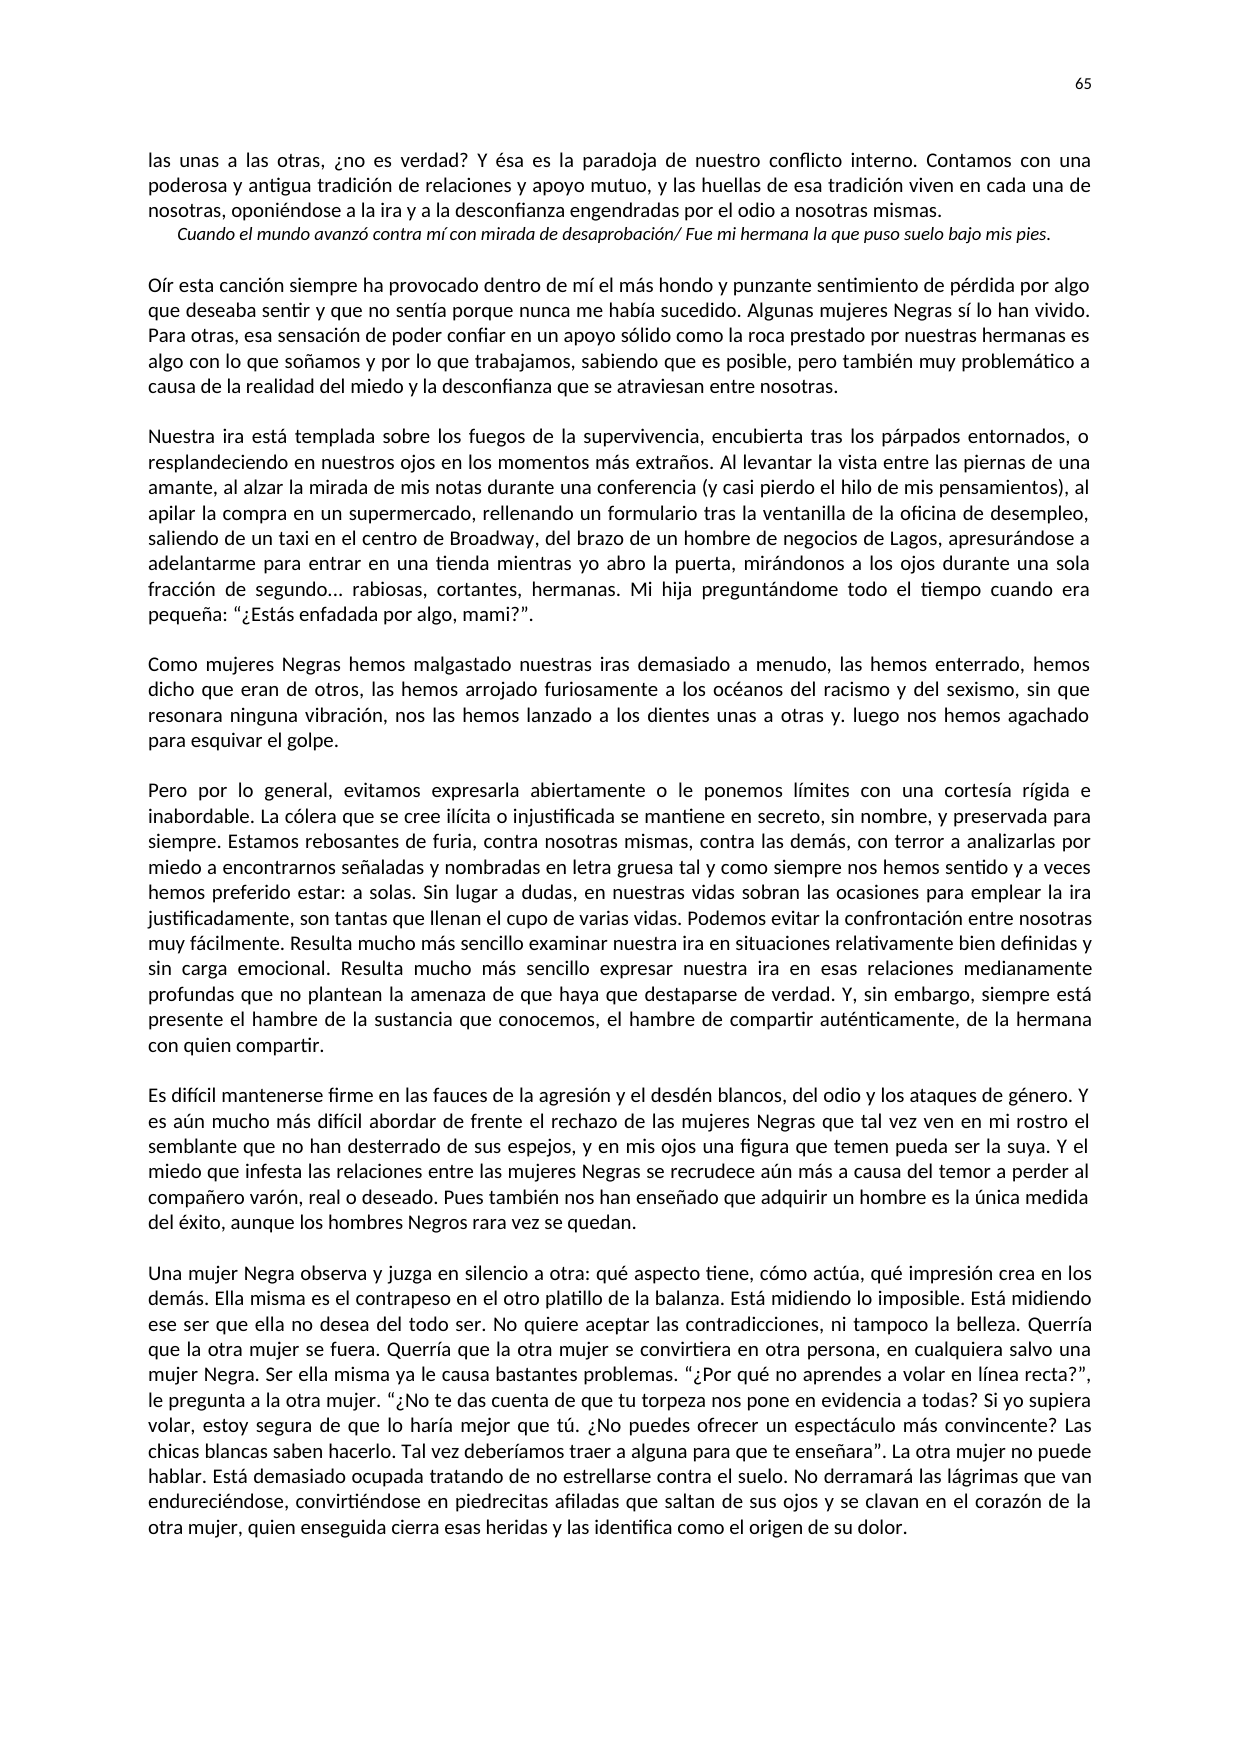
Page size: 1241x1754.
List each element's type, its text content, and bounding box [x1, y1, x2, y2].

text Una mujer Negra observa y juzga en silencio a otra: qué aspecto tiene, cómo actúa, qué impresión crea en los demás. Ella misma es el contrapeso en el otro platillo de la balanza. Está midiendo lo imposible. Está midiendo ese ser que ella no desea del todo ser. No quiere aceptar las contradicciones, ni tampoco la belleza. Querría que la otra mujer se fuera. Querría que la otra mujer se convirtiera en otra persona, en cualquiera salvo una mujer Negra. Ser ella misma ya le causa bastantes problemas. “¿Por qué no aprendes a volar en línea recta?”, le pregunta a la otra mujer. “¿No te das cuenta de que tu torpeza nos pone en evidencia a todas? Si yo supiera volar, estoy segura de que lo haría mejor que tú. ¿No puedes ofrecer un espectáculo más convincente? Las chicas blancas saben hacerlo. Tal vez deberíamos traer a alguna para que te enseñara”. La otra mujer no puede hablar. Está demasiado ocupada tratando de no estrellarse contra el suelo. No derramará las lágrimas que van endureciéndose, convirtiéndose en piedrecitas afiladas que saltan de sus ojos y se clavan en el corazón de la otra mujer, quien enseguida cierra esas heridas y las identifica como el origen de su dolor. [148, 1260, 1094, 1539]
text Cuando el mundo avanzó contra mí con mirada de desaprobación/ Fue mi hermana la que puso suelo bajo mis pies. [177, 222, 1094, 245]
text las unas a las otras, ¿no es verdad? Y ésa es la paradoja de nuestro conflicto interno. Contamos con una poderosa y antigua tradición de relaciones y apoyo mutuo, y las huellas de esa tradición viven en cada una de nosotras, oponiéndose a la ira y a la desconfianza engendradas por el odio a nosotras mismas. [148, 147, 1094, 222]
text Nuestra ira está templada sobre los fuegos de la supervivencia, encubierta tras los párpados entornados, o resplandeciendo en nuestros ojos en los momentos más extraños. Al levantar la vista entre las piernas de una amante, al alzar la mirada de mis notas durante una conferencia (y casi pierdo el hilo de mis pensamientos), al apilar la compra en un supermercado, rellenando un formulario tras la ventanilla de la oficina de desempleo, saliendo de un taxi en el centro de Broadway, del brazo de un hombre de negocios de Lagos, apresurándose a adelantarme para entrar en una tienda mientras yo abro la puerta, mirándonos a los ojos durante una sola fracción de segundo... rabiosas, cortantes, hermanas. Mi hija preguntándome todo el tiempo cuando era pequeña: “¿Estás enfadada por algo, mami?”. [148, 423, 1092, 627]
text Oír esta canción siempre ha provocado dentro de mí el más hondo y punzante sentimiento de pérdida por algo que deseaba sentir y que no sentía porque nunca me había sucedido. Algunas mujeres Negras sí lo han vivido. Para otras, esa sensación de poder confiar en un apoyo sólido como la roca prestado por nuestras hermanas es algo con lo que soñamos y por lo que trabajamos, sabiendo que es posible, pero también muy problemático a causa de la realidad del miedo y la desconfianza que se atraviesan entre nosotras. [148, 272, 1092, 399]
text Como mujeres Negras hemos malgastado nuestras iras demasiado a menudo, las hemos enterrado, hemos dicho que eran de otros, las hemos arrojado furiosamente a los océanos del racismo y del sexismo, sin que resonara ninguna vibración, nos las hemos lanzado a los dientes unas a otras y. luego nos hemos agachado para esquivar el golpe. [148, 651, 1092, 753]
text Pero por lo general, evitamos expresarla abiertamente o le ponemos límites con una cortesía rígida e inabordable. La cólera que se cree ilícita o injustificada se mantiene en secreto, sin nombre, y preservada para siempre. Estamos rebosantes de furia, contra nosotras mismas, contra las demás, con terror a analizarlas por miedo a encontrarnos señaladas y nombradas en letra gruesa tal y como siempre nos hemos sentido y a veces hemos preferido estar: a solas. Sin lugar a dudas, en nuestras vidas sobran las ocasiones para emplear la ira justificadamente, son tantas que llenan el cupo de varias vidas. Podemos evitar la confrontación entre nosotras muy fácilmente. Resulta mucho más sencillo examinar nuestra ira en situaciones relativamente bien definidas y sin carga emocional. Resulta mucho más sencillo expresar nuestra ira en esas relaciones medianamente profundas que no plantean la amenaza de que haya que destaparse de verdad. Y, sin embargo, siempre está presente el hambre de la sustancia que conocemos, el hambre de compartir auténticamente, de la hermana con quien compartir. [148, 778, 1094, 1057]
text Es difícil mantenerse firme en las fauces de la agresión y el desdén blancos, del odio y los ataques de género. Y es aún mucho más difícil abordar de frente el rechazo de las mujeres Negras que tal vez ven en mi rostro el semblante que no han desterrado de sus espejos, y en mis ojos una figura que temen pueda ser la suya. Y el miedo que infesta las relaciones entre las mujeres Negras se recrudece aún más a causa del temor a perder al compañero varón, real o deseado. Pues también nos han enseñado que adquirir un hombre es la única medida del éxito, aunque los hombres Negros rara vez se quedan. [148, 1082, 1092, 1235]
text 65 [1075, 73, 1094, 94]
